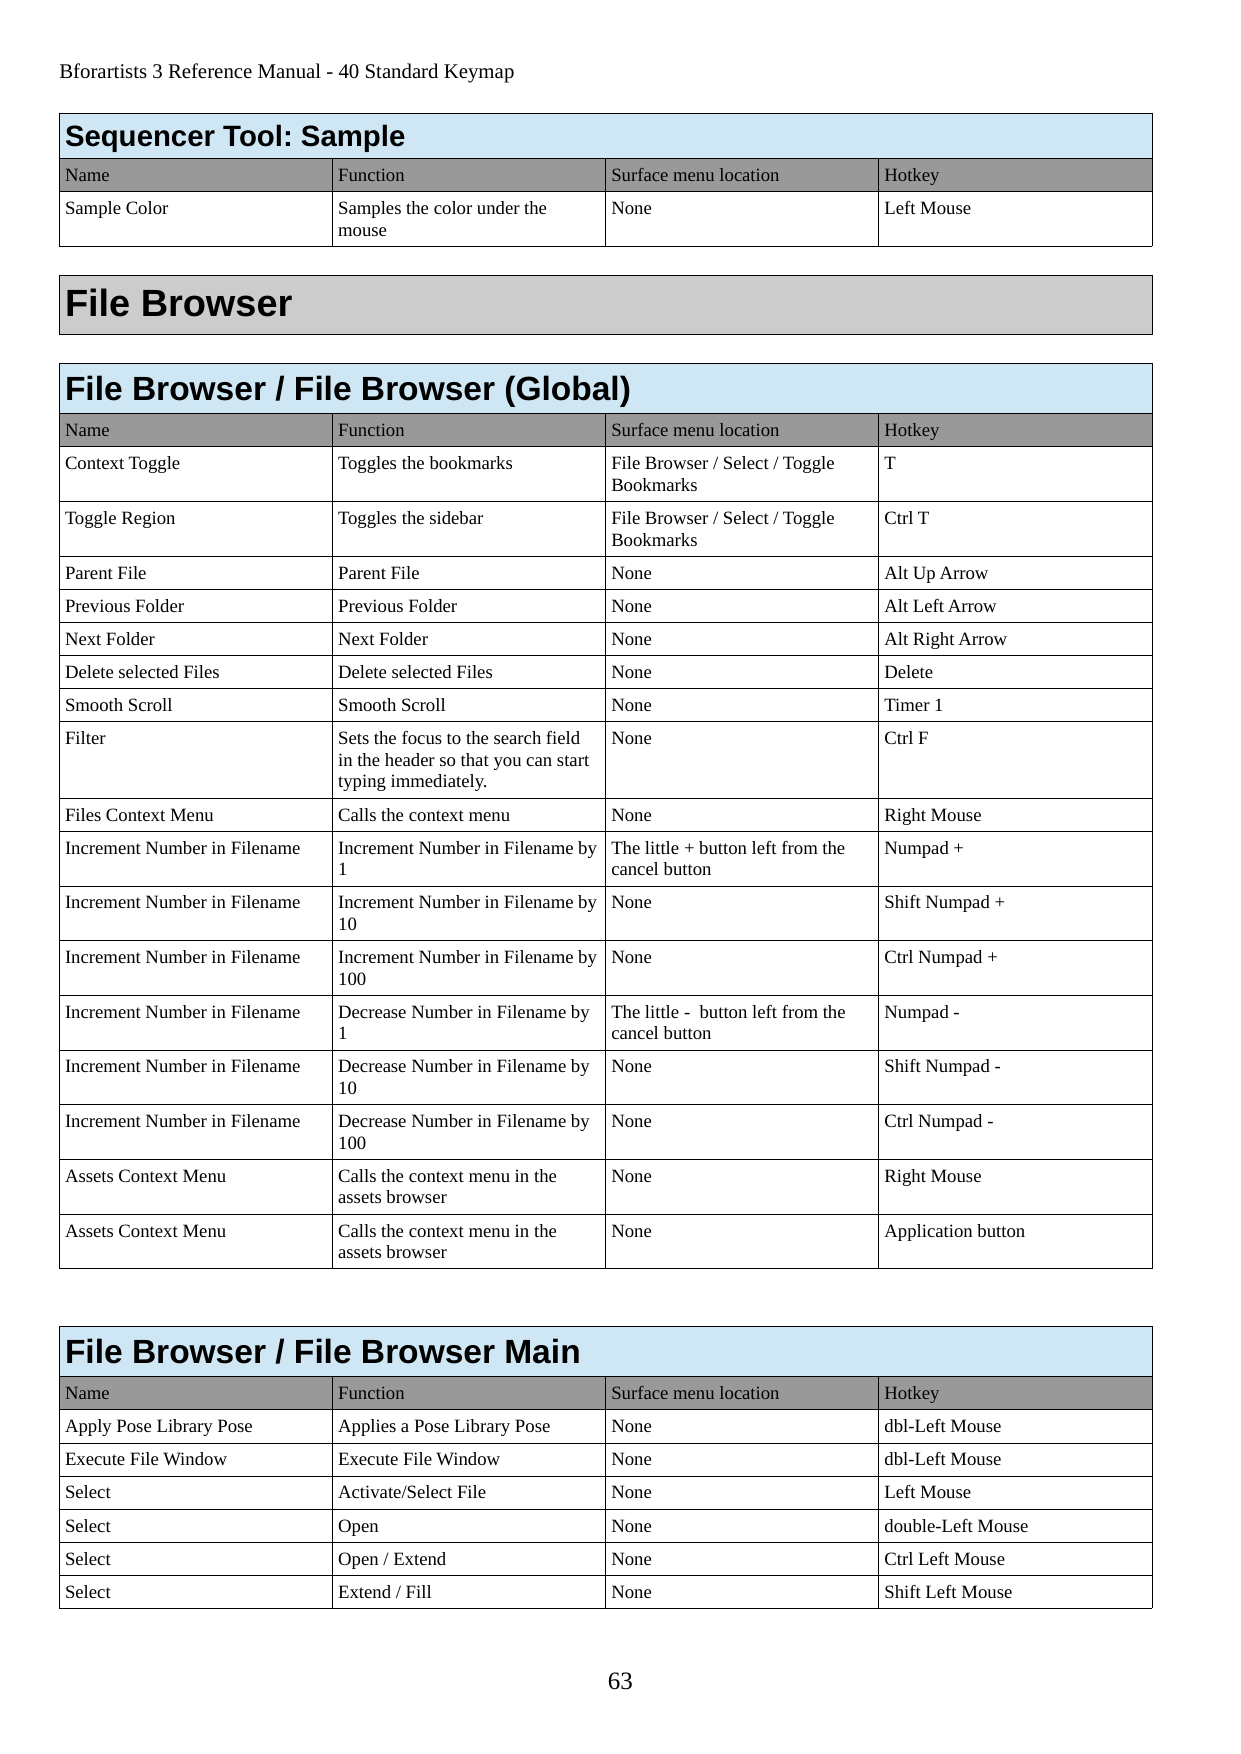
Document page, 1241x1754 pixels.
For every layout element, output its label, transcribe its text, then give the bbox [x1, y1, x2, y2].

table_cell Left Mouse [879, 192, 1152, 246]
table_cell Surface menu location [606, 414, 878, 446]
table_cell double-Left Mouse [879, 1510, 1152, 1542]
table_cell Increment Number in Filename [60, 887, 332, 940]
table_cell Open / Extend [333, 1543, 605, 1575]
table_cell Ctrl Numpad - [879, 1105, 1152, 1159]
table_cell Name [60, 414, 332, 446]
table_cell Surface menu location [606, 1377, 878, 1409]
table_cell Extend / Fill [333, 1576, 605, 1608]
table_cell Delete selected Files [60, 656, 332, 688]
table_cell Numpad + [879, 832, 1152, 886]
table_cell Increment Number in Filename [60, 996, 332, 1049]
table_cell Name [60, 1377, 332, 1409]
table_cell None [606, 1105, 878, 1159]
table_cell Select [60, 1576, 332, 1608]
table_cell None [606, 1543, 878, 1575]
table_cell Smooth Scroll [60, 689, 332, 721]
table_cell Open [333, 1510, 605, 1542]
table_cell Next Folder [333, 623, 605, 655]
table_cell None [606, 623, 878, 655]
table_cell Activate/Select File [333, 1477, 605, 1509]
table_cell Filter [60, 722, 332, 798]
table_cell Assets Context Menu [60, 1215, 332, 1268]
table_cell Increment Number in Filename [60, 832, 332, 886]
table_cell Decrease Number in Filename by 100 [333, 1105, 605, 1159]
table_cell Function [333, 159, 605, 191]
table_cell Previous Folder [333, 590, 605, 622]
table_cell Alt Up Arrow [879, 557, 1152, 589]
table_cell Alt Right Arrow [879, 623, 1152, 655]
table_cell Right Mouse [879, 799, 1152, 831]
table_cell Increment Number in Filename by 10 [333, 887, 605, 940]
table_cell Shift Left Mouse [879, 1576, 1152, 1608]
table_cell Shift Numpad - [879, 1051, 1152, 1104]
table_cell Increment Number in Filename [60, 1105, 332, 1159]
table_cell Numpad - [879, 996, 1152, 1049]
table_cell None [606, 192, 878, 246]
table_cell None [606, 1410, 878, 1442]
table_cell Left Mouse [879, 1477, 1152, 1509]
table_header File Browser / File Browser Main [60, 1327, 1152, 1376]
table_cell Delete selected Files [333, 656, 605, 688]
table_cell None [606, 722, 878, 798]
table_cell dbl-Left Mouse [879, 1444, 1152, 1476]
table_cell Samples the color under the mouse [333, 192, 605, 246]
table_header Sequencer Tool: Sample [60, 114, 1152, 158]
table_cell Increment Number in Filename by 1 [333, 832, 605, 886]
table_cell Applies a Pose Library Pose [333, 1410, 605, 1442]
table_cell Execute File Window [333, 1444, 605, 1476]
table_cell Apply Pose Library Pose [60, 1410, 332, 1442]
table_cell Toggles the bookmarks [333, 447, 605, 501]
table_cell None [606, 1510, 878, 1542]
table_cell Right Mouse [879, 1160, 1152, 1214]
table_cell Select [60, 1510, 332, 1542]
table_cell Ctrl Left Mouse [879, 1543, 1152, 1575]
table_cell None [606, 656, 878, 688]
table_cell Sample Color [60, 192, 332, 246]
table_cell File Browser / Select / Toggle Bookmarks [606, 502, 878, 556]
table_cell Hotkey [879, 159, 1152, 191]
table_cell None [606, 689, 878, 721]
table_cell Select [60, 1477, 332, 1509]
table_cell Timer 1 [879, 689, 1152, 721]
table_cell Delete [879, 656, 1152, 688]
table_cell The little + button left from the cancel button [606, 832, 878, 886]
table_cell Parent File [60, 557, 332, 589]
table_cell Ctrl Numpad + [879, 941, 1152, 995]
table_cell Decrease Number in Filename by 10 [333, 1051, 605, 1104]
table_cell Function [333, 1377, 605, 1409]
table_cell Calls the context menu in the assets browser [333, 1215, 605, 1268]
table_cell Context Toggle [60, 447, 332, 501]
table_cell Decrease Number in Filename by 1 [333, 996, 605, 1049]
table_cell Next Folder [60, 623, 332, 655]
table_cell None [606, 799, 878, 831]
table_cell Execute File Window [60, 1444, 332, 1476]
table_cell Files Context Menu [60, 799, 332, 831]
table_cell Assets Context Menu [60, 1160, 332, 1214]
table_cell None [606, 1576, 878, 1608]
table_cell None [606, 1051, 878, 1104]
table_cell Hotkey [879, 414, 1152, 446]
table_cell Surface menu location [606, 159, 878, 191]
table_cell Increment Number in Filename [60, 1051, 332, 1104]
table_cell None [606, 1477, 878, 1509]
table_cell Toggle Region [60, 502, 332, 556]
table_cell None [606, 941, 878, 995]
table_cell Calls the context menu in the assets browser [333, 1160, 605, 1214]
table_cell The little - button left from the cancel button [606, 996, 878, 1049]
table_cell None [606, 1444, 878, 1476]
table_cell Ctrl T [879, 502, 1152, 556]
table_cell File Browser / Select / Toggle Bookmarks [606, 447, 878, 501]
table_cell Increment Number in Filename by 100 [333, 941, 605, 995]
table_cell None [606, 1160, 878, 1214]
table_header File Browser [60, 276, 1152, 334]
table_cell Previous Folder [60, 590, 332, 622]
table_cell None [606, 887, 878, 940]
table_cell Hotkey [879, 1377, 1152, 1409]
table_cell Toggles the sidebar [333, 502, 605, 556]
table_cell Calls the context menu [333, 799, 605, 831]
table_cell Increment Number in Filename [60, 941, 332, 995]
table_cell Ctrl F [879, 722, 1152, 798]
table_cell None [606, 557, 878, 589]
table_cell Name [60, 159, 332, 191]
table_cell Select [60, 1543, 332, 1575]
table_cell Sets the focus to the search field in the header so that you can start typing immediately. [333, 722, 605, 798]
table_cell Parent File [333, 557, 605, 589]
table_header File Browser / File Browser (Global) [60, 364, 1152, 413]
table_cell Function [333, 414, 605, 446]
table_cell None [606, 1215, 878, 1268]
table_cell Shift Numpad + [879, 887, 1152, 940]
table_cell Application button [879, 1215, 1152, 1268]
table_cell Alt Left Arrow [879, 590, 1152, 622]
table_cell T [879, 447, 1152, 501]
table_cell dbl-Left Mouse [879, 1410, 1152, 1442]
table_cell Smooth Scroll [333, 689, 605, 721]
table_cell None [606, 590, 878, 622]
